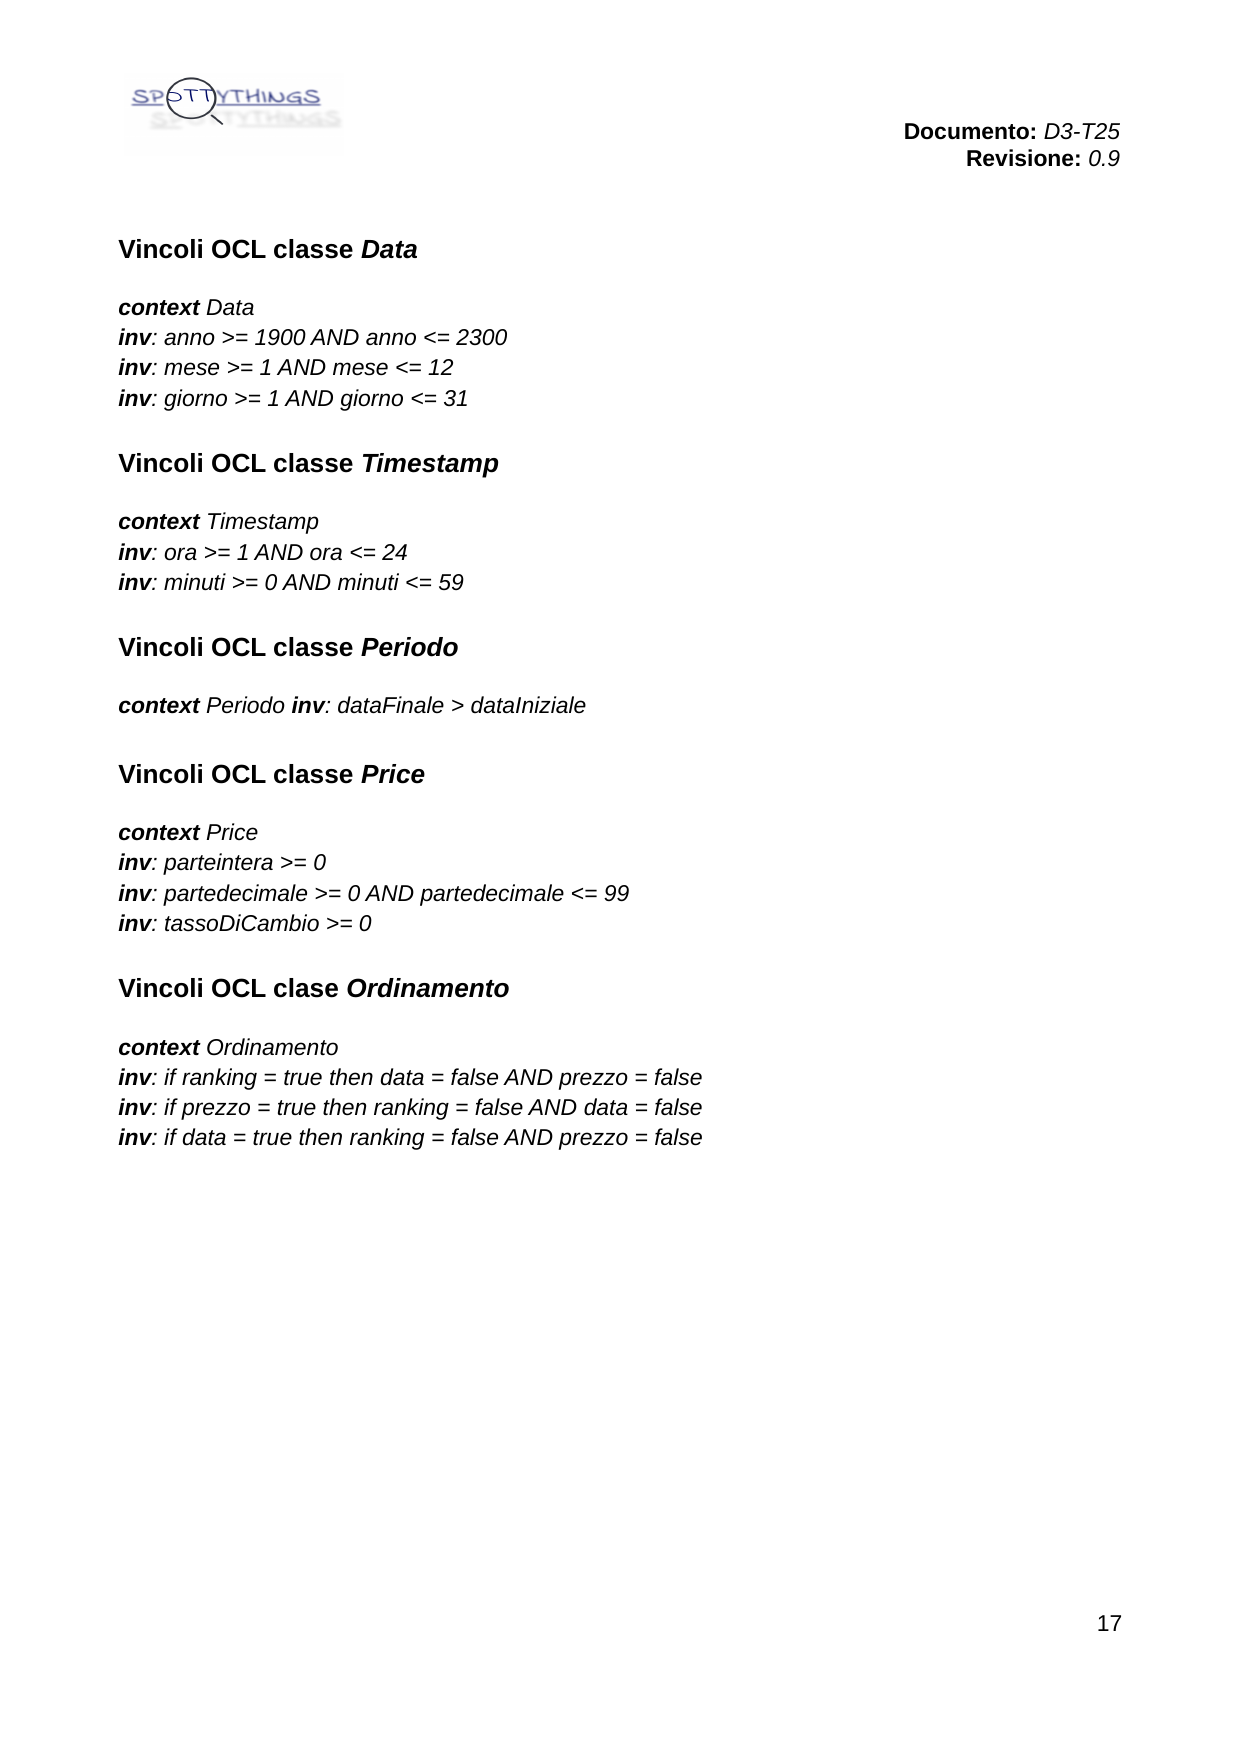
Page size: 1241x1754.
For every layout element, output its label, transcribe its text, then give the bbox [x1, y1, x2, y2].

subtitle Vincoli OCL classe Price [118, 759, 1122, 789]
text context Data [118, 294, 1122, 320]
text context Ordinamento [118, 1033, 1122, 1060]
text inv: anno >= 1900 AND anno <= 2300 [118, 324, 1122, 350]
text context Price [118, 819, 1122, 845]
text inv: if ranking = true then data = false AND prezzo = false [118, 1064, 1122, 1090]
text context Timestamp [118, 508, 1122, 534]
subtitle Vincoli OCL classe Timestamp [118, 448, 1122, 478]
text context Periodo inv: dataFinale > dataIniziale [118, 692, 1122, 719]
text inv: if data = true then ranking = false AND prezzo = false [118, 1124, 1122, 1150]
picture [123, 73, 345, 156]
text inv: parteintera >= 0 [118, 849, 1122, 876]
text inv: minuti >= 0 AND minuti <= 59 [118, 569, 1122, 595]
text inv: giorno >= 1 AND giorno <= 31 [118, 384, 1122, 411]
subtitle Vincoli OCL classe Data [118, 233, 1122, 264]
text inv: if prezzo = true then ranking = false AND data = false [118, 1094, 1122, 1120]
subtitle Vincoli OCL classe Periodo [118, 632, 1122, 662]
text inv: tassoDiCambio >= 0 [118, 910, 1122, 936]
text inv: mese >= 1 AND mese <= 12 [118, 354, 1122, 381]
subtitle Vincoli OCL clase Ordinamento [118, 973, 1122, 1003]
text inv: partedecimale >= 0 AND partedecimale <= 99 [118, 879, 1122, 906]
text inv: ora >= 1 AND ora <= 24 [118, 538, 1122, 565]
